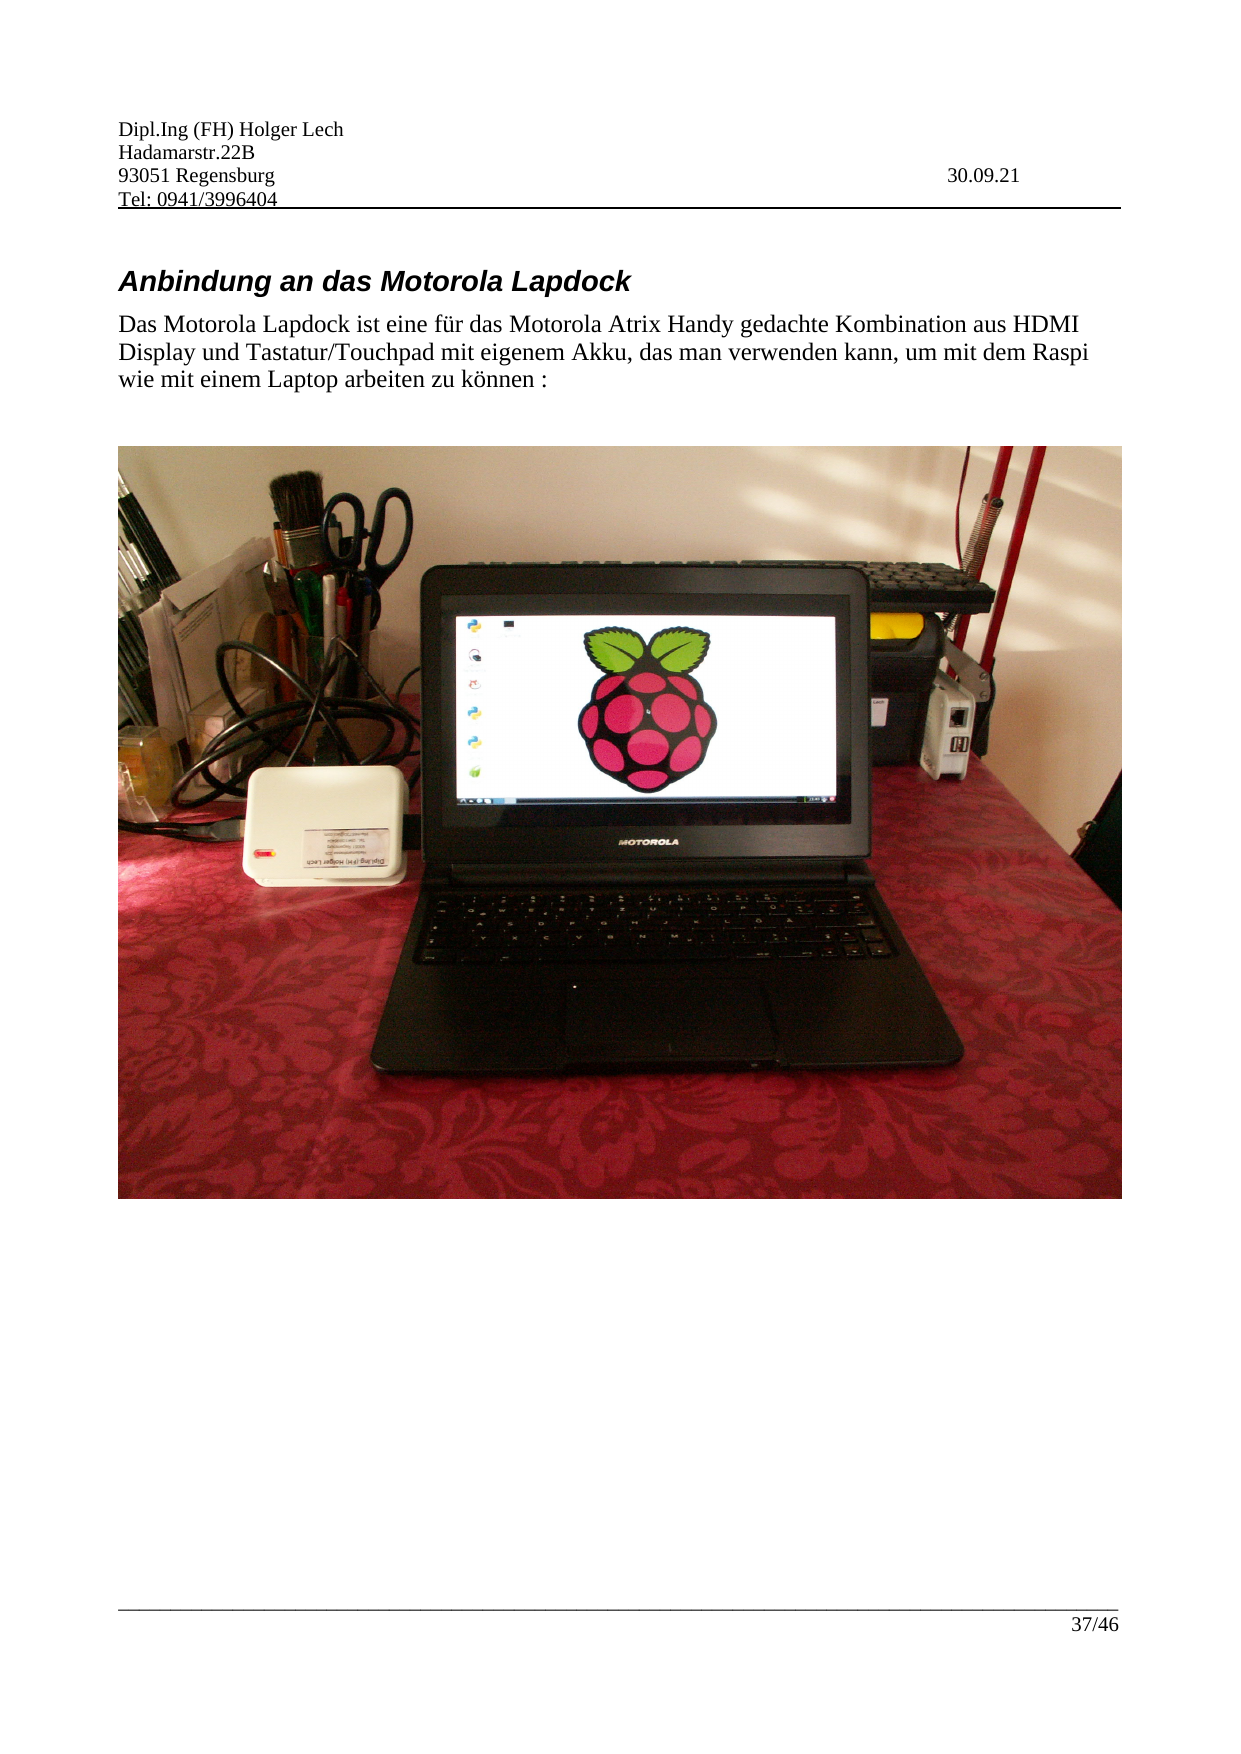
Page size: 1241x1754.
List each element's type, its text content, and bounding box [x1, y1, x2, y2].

subtitle Anbindung an das Motorola Lapdock [118, 265, 1122, 298]
picture [118, 446, 1122, 1199]
text Das Motorola Lapdock ist eine für das Motorola Atrix Handy gedachte Kombination aus HDMI Display und Tastatur/Touchpad mit eigenem Akku, das man verwenden kann, um mit dem Raspi wie mit einem Laptop arbeiten zu können : [118, 310, 1122, 393]
